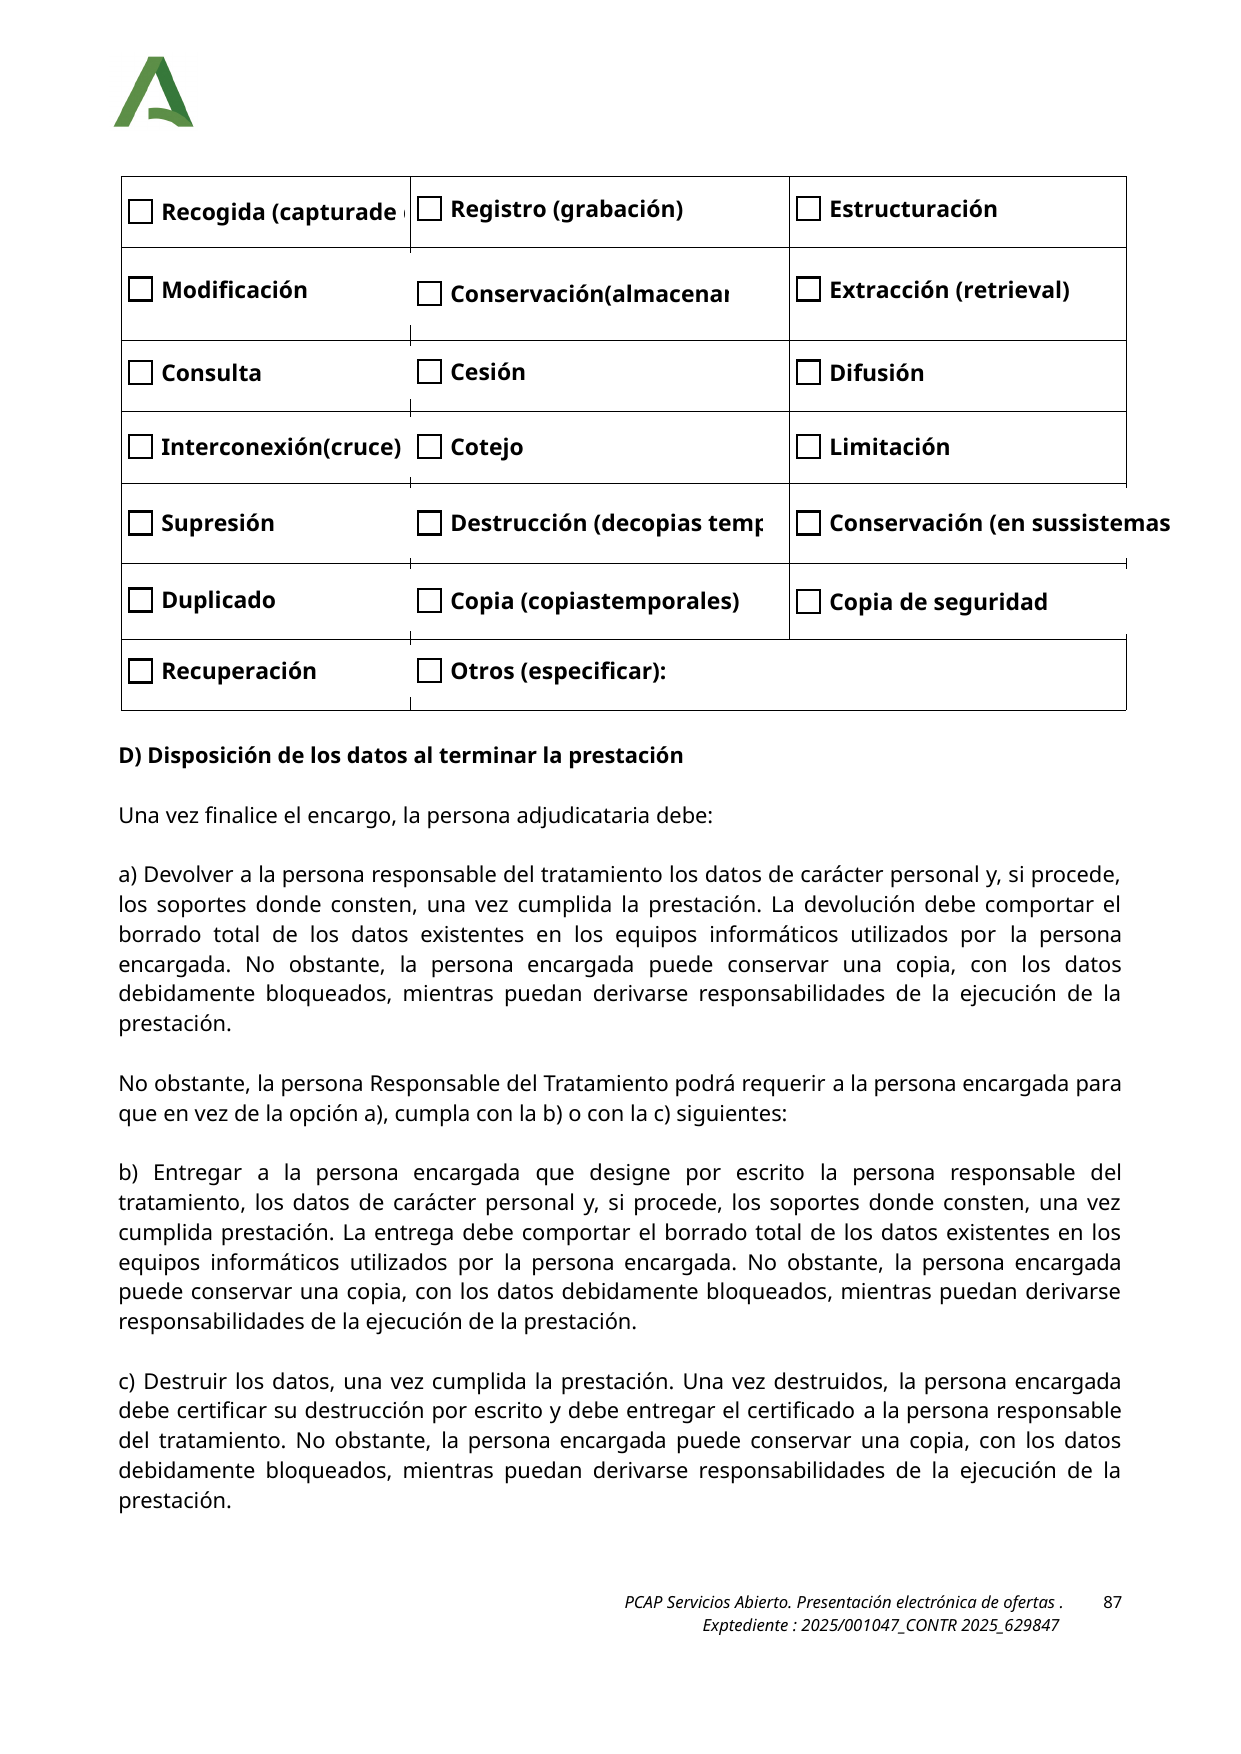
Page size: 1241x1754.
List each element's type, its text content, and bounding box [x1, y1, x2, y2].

text Una vez finalice el encargo, la persona adjudicataria debe: [118, 800, 1122, 829]
text No obstante, la persona Responsable del Tratamiento podrá requerir a la persona encargada para que en vez de la opción a), cumpla con la b) o con la c) siguientes: [118, 1068, 1122, 1127]
table_cell [122, 484, 410, 563]
table_cell [122, 341, 410, 411]
table_cell [411, 341, 789, 411]
table_cell [122, 564, 410, 639]
text D) Disposición de los datos al terminar la prestación [118, 740, 1122, 770]
picture [109, 52, 198, 131]
table_header [790, 177, 1126, 247]
table_cell [790, 341, 1126, 411]
table_cell [790, 484, 1126, 563]
text a) Devolver a la persona responsable del tratamiento los datos de carácter personal y, si procede, los soportes donde consten, una vez cumplida la prestación. La devolución debe comportar el borrado total de los datos existentes en los equipos informáticos utilizados por la persona encargada. No obstante, la persona encargada puede conservar una copia, con los datos debidamente bloqueados, mientras puedan derivarse responsabilidades de la ejecución de la prestación. [118, 859, 1122, 1038]
table_cell [411, 484, 789, 563]
table_cell [122, 248, 410, 340]
table_cell [790, 564, 1126, 639]
table_header [411, 177, 789, 247]
table_cell [411, 640, 1126, 710]
table_cell [411, 412, 789, 482]
table_cell [790, 248, 1126, 340]
table_cell [122, 640, 410, 710]
table_cell [790, 412, 1126, 482]
table_header [122, 177, 410, 247]
text c) Destruir los datos, una vez cumplida la prestación. Una vez destruidos, la persona encargada debe certificar su destrucción por escrito y debe entregar el certificado a la persona responsable del tratamiento. No obstante, la persona encargada puede conservar una copia, con los datos debidamente bloqueados, mientras puedan derivarse responsabilidades de la ejecución de la prestación. [118, 1366, 1122, 1515]
text b) Entregar a la persona encargada que designe por escrito la persona responsable del tratamiento, los datos de carácter personal y, si procede, los soportes donde consten, una vez cumplida prestación. La entrega debe comportar el borrado total de los datos existentes en los equipos informáticos utilizados por la persona encargada. No obstante, la persona encargada puede conservar una copia, con los datos debidamente bloqueados, mientras puedan derivarse responsabilidades de la ejecución de la prestación. [118, 1157, 1122, 1336]
table_cell [411, 564, 789, 639]
table_cell [122, 412, 410, 482]
table_cell [411, 248, 789, 340]
